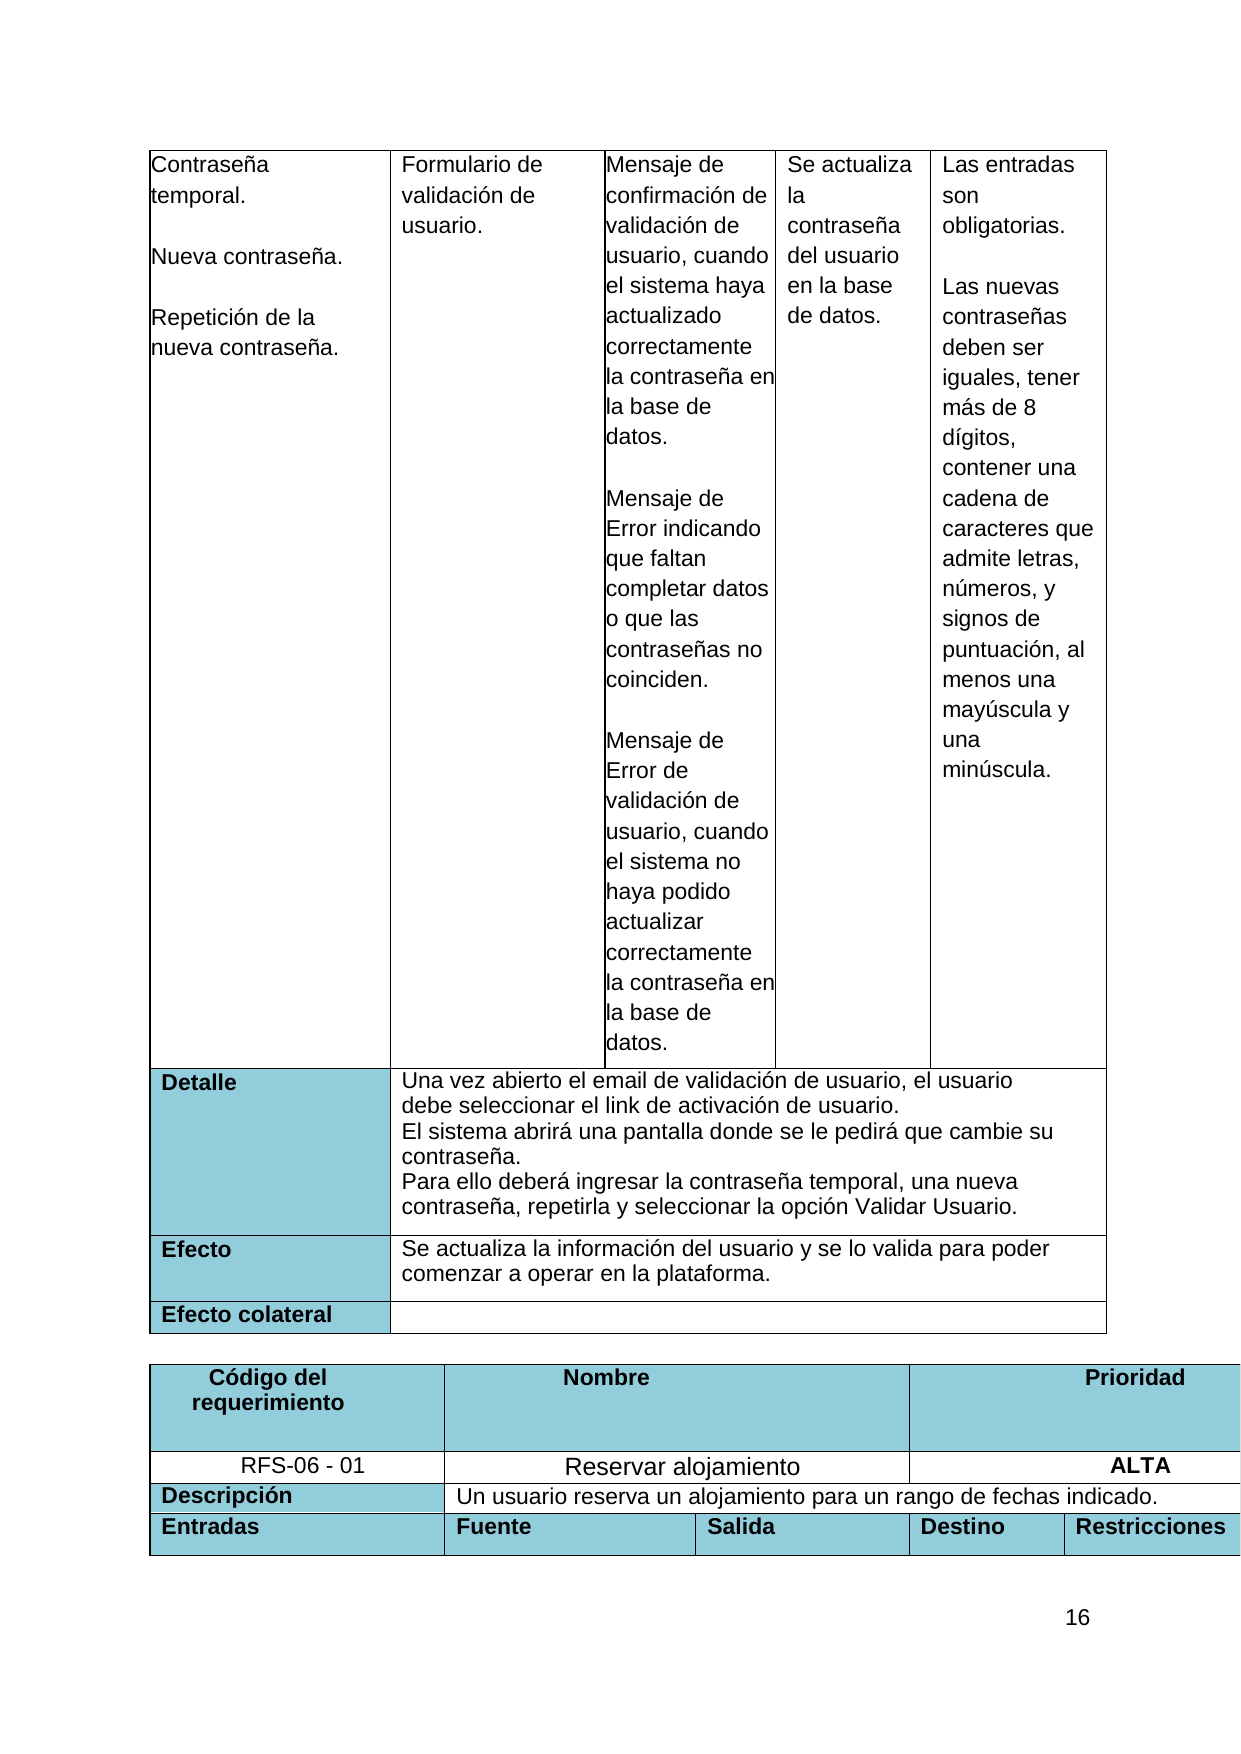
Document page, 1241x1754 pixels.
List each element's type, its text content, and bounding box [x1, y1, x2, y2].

table_cell Reservar alojamiento [445, 1452, 909, 1483]
table_cell Formulario de validación de usuario. [391, 151, 604, 1068]
table_cell Un usuario reserva un alojamiento para un rango de fechas indicado. [445, 1484, 1240, 1512]
table_cell Efecto [151, 1236, 390, 1301]
table_cell Efecto colateral [151, 1302, 390, 1333]
table_cell ALTA [910, 1452, 1240, 1483]
table_cell Una vez abierto el email de validación de usuario, el usuario debe seleccionar el link de activación de usuario. El sistema abrirá una pantalla donde se le pedirá que cambie su contraseña. Para ello deberá ingresar la contraseña temporal, una nueva contraseña, repetirla y seleccionar la opción Validar Usuario. [391, 1069, 1106, 1235]
table_cell Se actualiza la información del usuario y se lo valida para poder comenzar a operar en la plataforma. [391, 1236, 1106, 1301]
table_header Prioridad [910, 1365, 1240, 1451]
table_cell RFS-06 - 01 [151, 1452, 444, 1483]
table_cell Contraseña temporal. Nueva contraseña. Repetición de la nueva contraseña. [151, 151, 390, 1068]
table_cell Descripción [151, 1484, 444, 1512]
table_cell Restricciones [1065, 1514, 1240, 1555]
table_cell Mensaje de confirmación de validación de usuario, cuando el sistema haya actualizado correctamente la contraseña en la base de datos. Mensaje de Error indicando que faltan completar datos o que las contraseñas no coinciden. Mensaje de Error de validación de usuario, cuando el sistema no haya podido actualizar correctamente la contraseña en la base de datos. [606, 151, 775, 1068]
table_cell Entradas [151, 1514, 444, 1555]
table_cell Fuente [445, 1514, 695, 1555]
table_cell Salida [696, 1514, 909, 1555]
table_cell [391, 1302, 1106, 1333]
table_cell Se actualiza la contraseña del usuario en la base de datos. [776, 151, 930, 1068]
table_header Código del requerimiento [151, 1365, 444, 1451]
table_header Nombre [445, 1365, 909, 1451]
table_cell Las entradas son obligatorias. Las nuevas contraseñas deben ser iguales, tener más de 8 dígitos, contener una cadena de caracteres que admite letras, números, y signos de puntuación, al menos una mayúscula y una minúscula. [931, 151, 1106, 1068]
table_cell Destino [910, 1514, 1064, 1555]
table_cell Detalle [151, 1069, 390, 1235]
